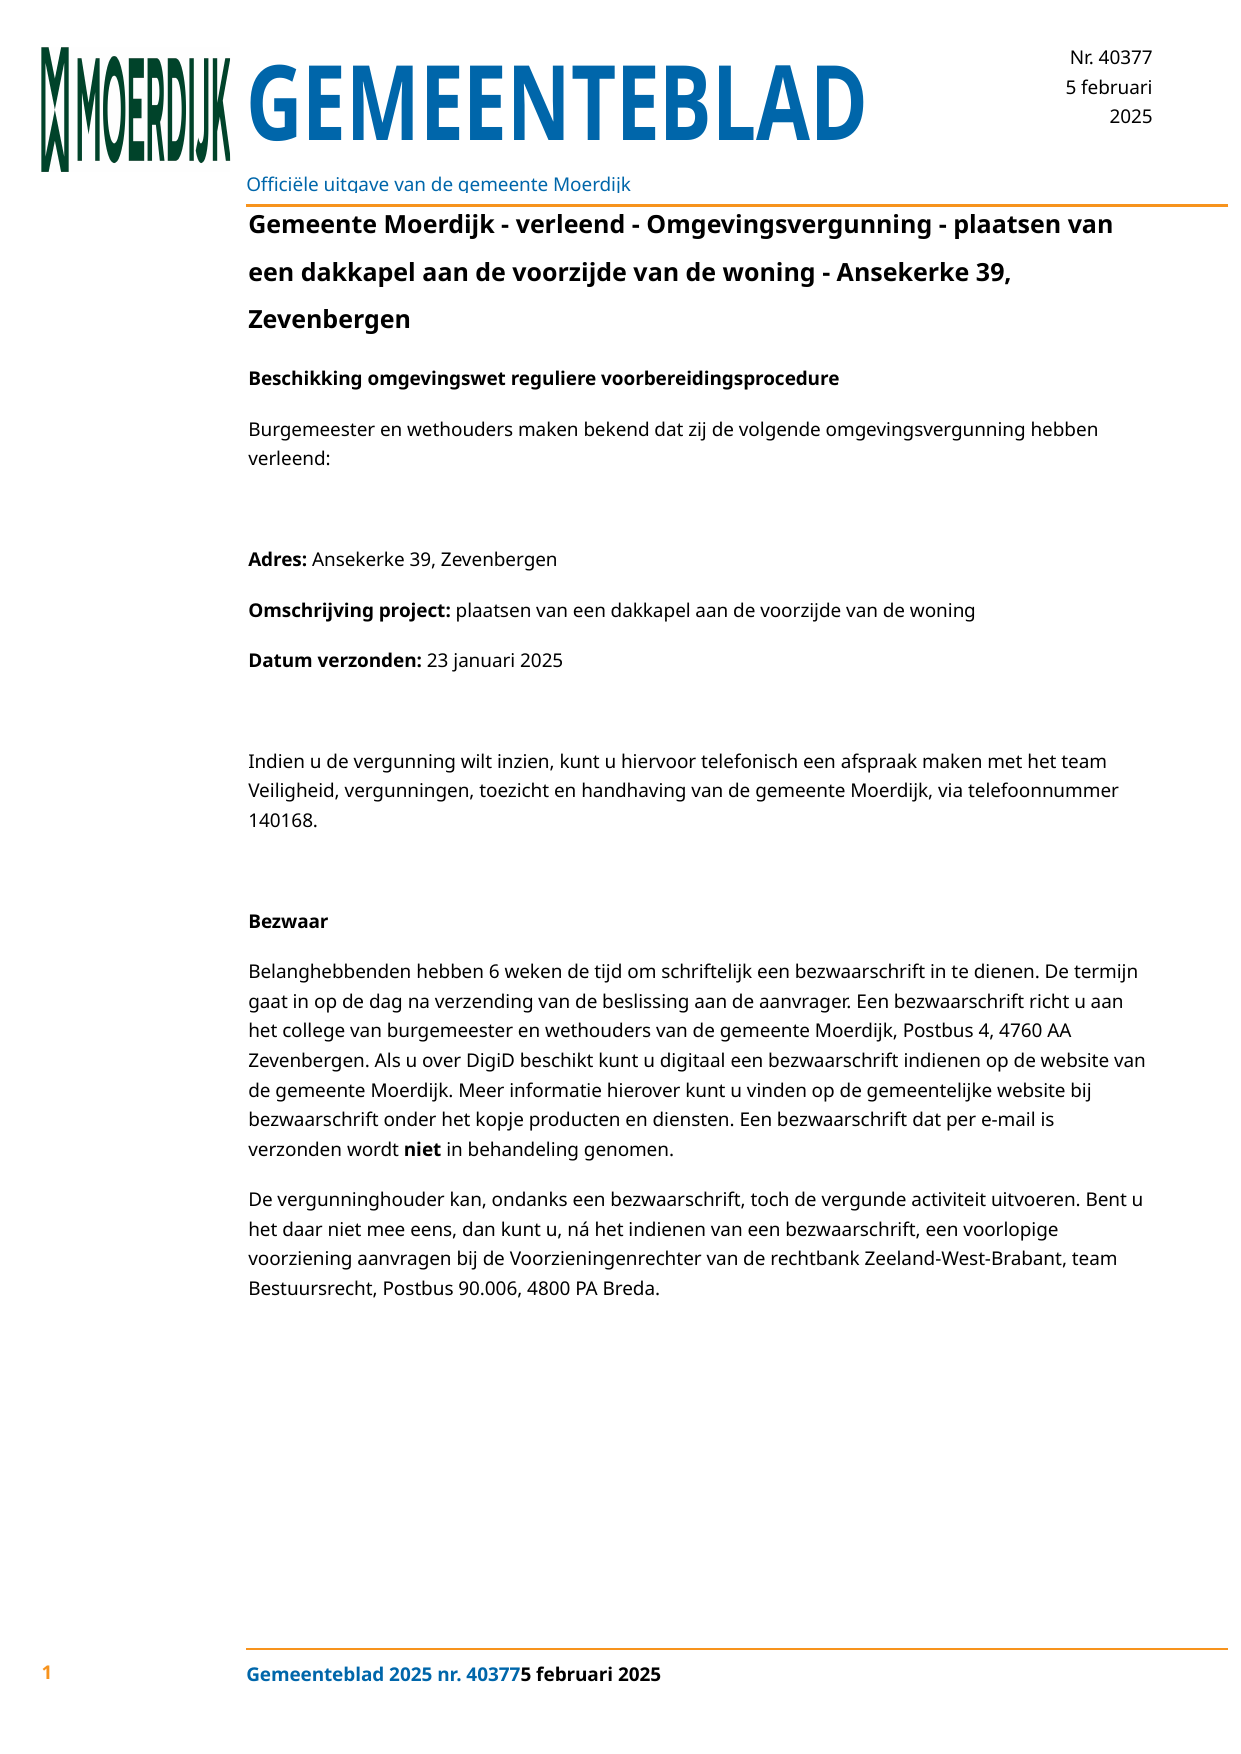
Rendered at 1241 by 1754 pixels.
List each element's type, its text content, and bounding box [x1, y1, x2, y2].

text Adres: Ansekerke 39, Zevenbergen [248, 546, 1152, 572]
picture [41, 47, 231, 172]
text De vergunninghouder kan, ondanks een bezwaarschrift, toch de vergunde activiteit uitvoeren. Bent u het daar niet mee eens, dan kunt u, ná het indienen van een bezwaarschrift, een voorlopige voorziening aanvragen bij de Voorzieningenrechter van de rechtbank Zeeland-West-Brabant, team Bestuursrecht, Postbus 90.006, 4800 PA Breda. [248, 1186, 1152, 1301]
text Datum verzonden: 23 januari 2025 [248, 647, 1152, 673]
text Bezwaar [248, 908, 1152, 934]
text Burgemeester en wethouders maken bekend dat zij de volgende omgevingsvergunning hebben verleend: [248, 416, 1152, 471]
text Beschikking omgevingswet reguliere voorbereidingsprocedure [248, 366, 1152, 391]
text Indien u de vergunning wilt inzien, kunt u hiervoor telefonisch een afspraak maken met het team Veiligheid, vergunningen, toezicht en handhaving van de gemeente Moerdijk, via telefoonnummer 140168. [248, 748, 1152, 833]
text Gemeente Moerdijk - verleend - Omgevingsvergunning - plaatsen van een dakkapel aan de voorzijde van de woning - Ansekerke 39, Zevenbergen [248, 207, 1152, 336]
text Belanghebbenden hebben 6 weken de tijd om schriftelijk een bezwaarschrift in te dienen. De termijn gaat in op de dag na verzending van de beslissing aan de aanvrager. Een bezwaarschrift richt u aan het college van burgemeester en wethouders van de gemeente Moerdijk, Postbus 4, 4760 AA Zevenbergen. Als u over DigiD beschikt kunt u digitaal een bezwaarschrift indienen op de website van de gemeente Moerdijk. Meer informatie hierover kunt u vinden op de gemeentelijke website bij bezwaarschrift onder het kopje producten en diensten. Een bezwaarschrift dat per e-mail is verzonden wordt niet in behandeling genomen. [248, 958, 1152, 1162]
text Omschrijving project: plaatsen van een dakkapel aan de voorzijde van de woning [248, 597, 1152, 622]
